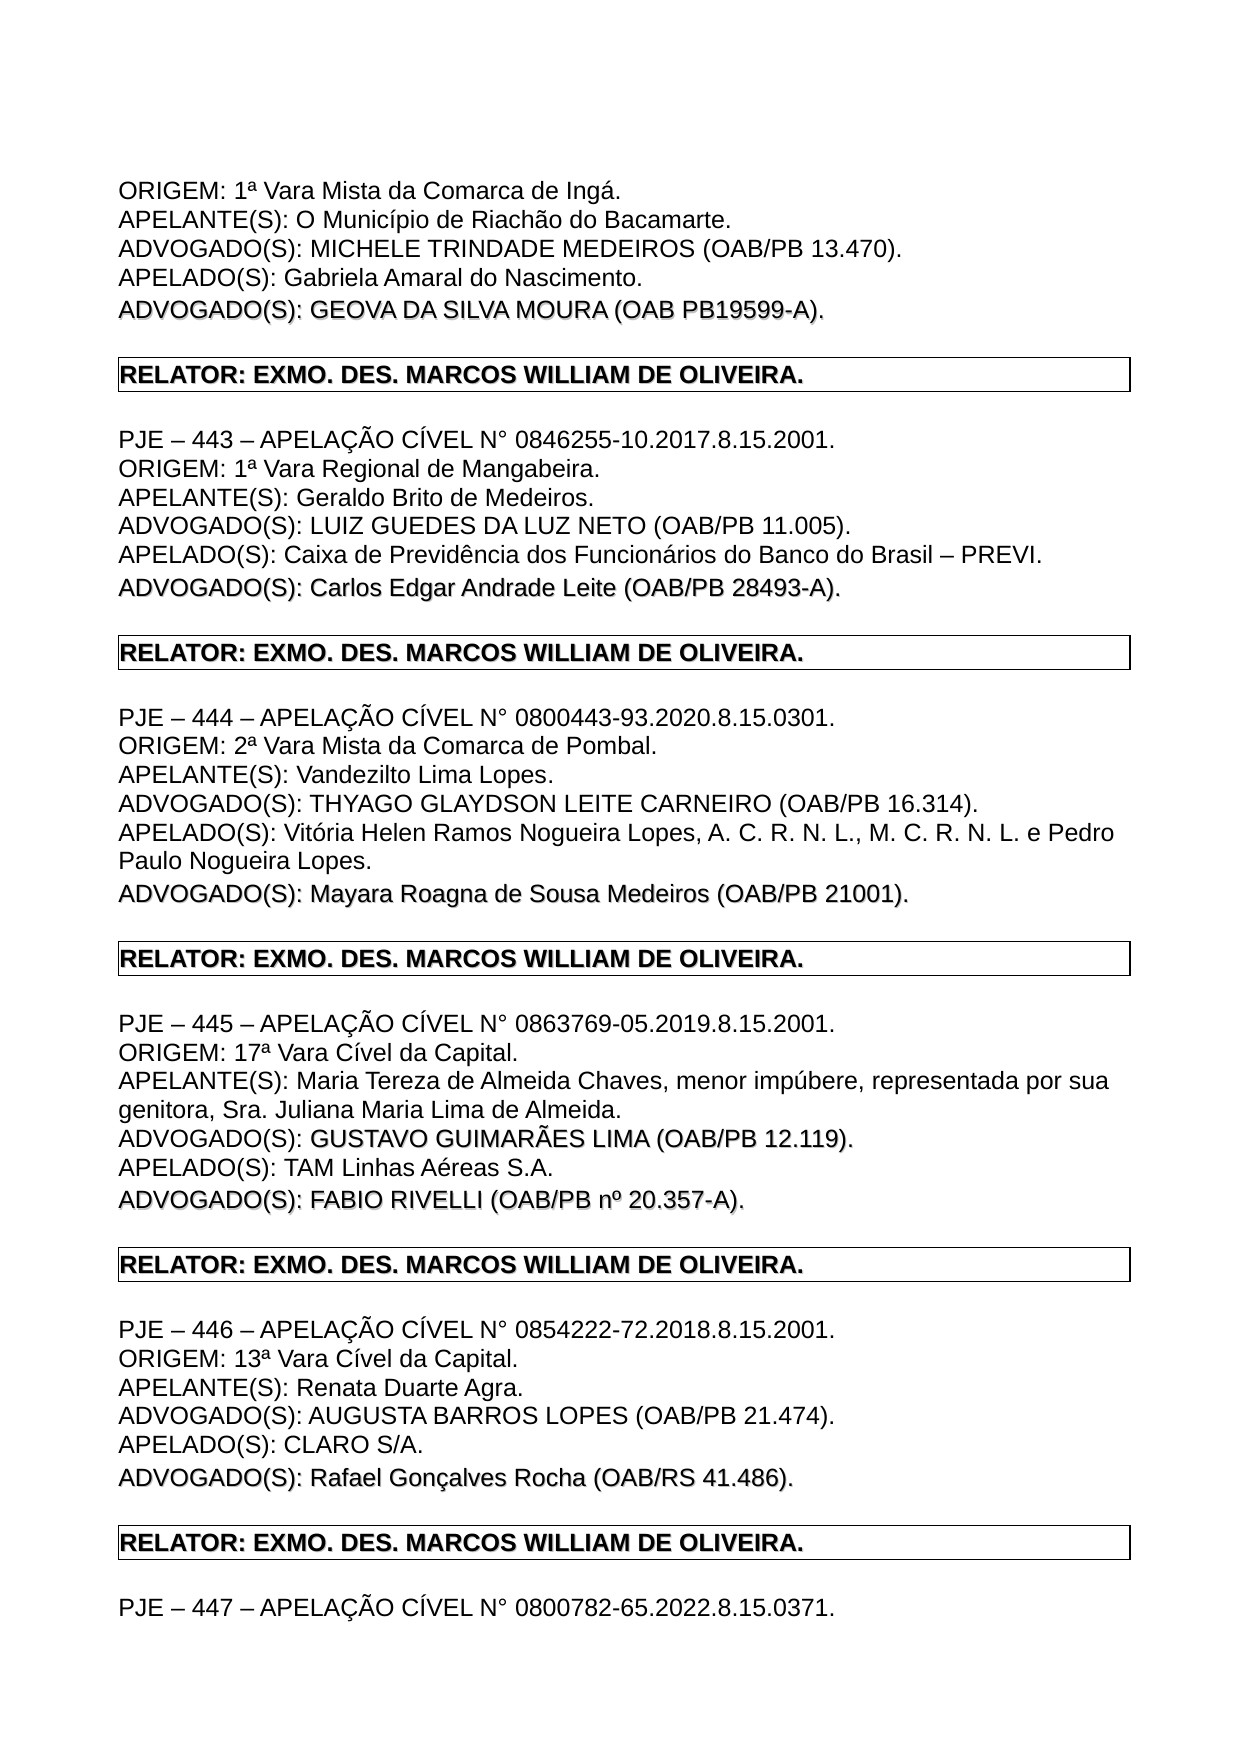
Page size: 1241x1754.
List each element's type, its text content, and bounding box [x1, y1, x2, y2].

text APELANTE(S): Geraldo Brito de Medeiros. [118, 483, 1122, 511]
text ADVOGADO(S): GEOVA DA SILVA MOURA (OAB PB19599-A). [118, 296, 1131, 324]
text ADVOGADO(S): FABIO RIVELLI (OAB/PB nº 20.357-A). [118, 1186, 1131, 1214]
text RELATOR: EXMO. DES. MARCOS WILLIAM DE OLIVEIRA. [119, 636, 1129, 669]
text APELADO(S): Caixa de Previdência dos Funcionários do Banco do Brasil – PREVI. [118, 540, 1122, 569]
text PJE – 443 – APELAÇÃO CÍVEL N° 0846255-10.2017.8.15.2001. [118, 425, 1122, 454]
text RELATOR: EXMO. DES. MARCOS WILLIAM DE OLIVEIRA. [119, 942, 1129, 975]
text PJE – 444 – APELAÇÃO CÍVEL N° 0800443-93.2020.8.15.0301. [118, 703, 1122, 731]
text ADVOGADO(S): Carlos Edgar Andrade Leite (OAB/PB 28493-A). [118, 573, 1131, 602]
text ORIGEM: 17ª Vara Cível da Capital. [118, 1038, 1122, 1066]
text APELANTE(S): Renata Duarte Agra. [118, 1373, 1122, 1401]
text APELADO(S): TAM Linhas Aéreas S.A. [118, 1153, 1122, 1181]
text APELADO(S): CLARO S/A. [118, 1430, 1122, 1459]
text ADVOGADO(S): MICHELE TRINDADE MEDEIROS (OAB/PB 13.470). [118, 234, 1122, 263]
text APELANTE(S): O Município de Riachão do Bacamarte. [118, 205, 1122, 234]
text ADVOGADO(S): GUSTAVO GUIMARÃES LIMA (OAB/PB 12.119). [118, 1124, 1122, 1153]
text APELADO(S): Gabriela Amaral do Nascimento. [118, 263, 1122, 291]
text APELANTE(S): Maria Tereza de Almeida Chaves, menor impúbere, representada por sua genitora, Sra. Juliana Maria Lima de Almeida. [118, 1066, 1122, 1124]
text RELATOR: EXMO. DES. MARCOS WILLIAM DE OLIVEIRA. [119, 1248, 1129, 1281]
text APELANTE(S): Vandezilto Lima Lopes. [118, 760, 1122, 789]
text ADVOGADO(S): Rafael Gonçalves Rocha (OAB/RS 41.486). [118, 1463, 1131, 1492]
text RELATOR: EXMO. DES. MARCOS WILLIAM DE OLIVEIRA. [119, 1526, 1129, 1559]
text PJE – 447 – APELAÇÃO CÍVEL N° 0800782-65.2022.8.15.0371. [118, 1593, 1122, 1621]
text PJE – 446 – APELAÇÃO CÍVEL N° 0854222-72.2018.8.15.2001. [118, 1315, 1122, 1344]
text ORIGEM: 13ª Vara Cível da Capital. [118, 1344, 1122, 1373]
text ORIGEM: 1ª Vara Mista da Comarca de Ingá. [118, 176, 1122, 205]
text RELATOR: EXMO. DES. MARCOS WILLIAM DE OLIVEIRA. [119, 358, 1129, 391]
text ADVOGADO(S): LUIZ GUEDES DA LUZ NETO (OAB/PB 11.005). [118, 511, 1122, 540]
text ORIGEM: 1ª Vara Regional de Mangabeira. [118, 454, 1122, 483]
text PJE – 445 – APELAÇÃO CÍVEL N° 0863769-05.2019.8.15.2001. [118, 1009, 1122, 1038]
text ADVOGADO(S): Mayara Roagna de Sousa Medeiros (OAB/PB 21001). [118, 879, 1131, 908]
text ADVOGADO(S): AUGUSTA BARROS LOPES (OAB/PB 21.474). [118, 1401, 1122, 1430]
text ADVOGADO(S): THYAGO GLAYDSON LEITE CARNEIRO (OAB/PB 16.314). [118, 789, 1122, 818]
text ORIGEM: 2ª Vara Mista da Comarca de Pombal. [118, 731, 1122, 760]
text APELADO(S): Vitória Helen Ramos Nogueira Lopes, A. C. R. N. L., M. C. R. N. L. e Pedro Paulo Nogueira Lopes. [118, 818, 1122, 875]
